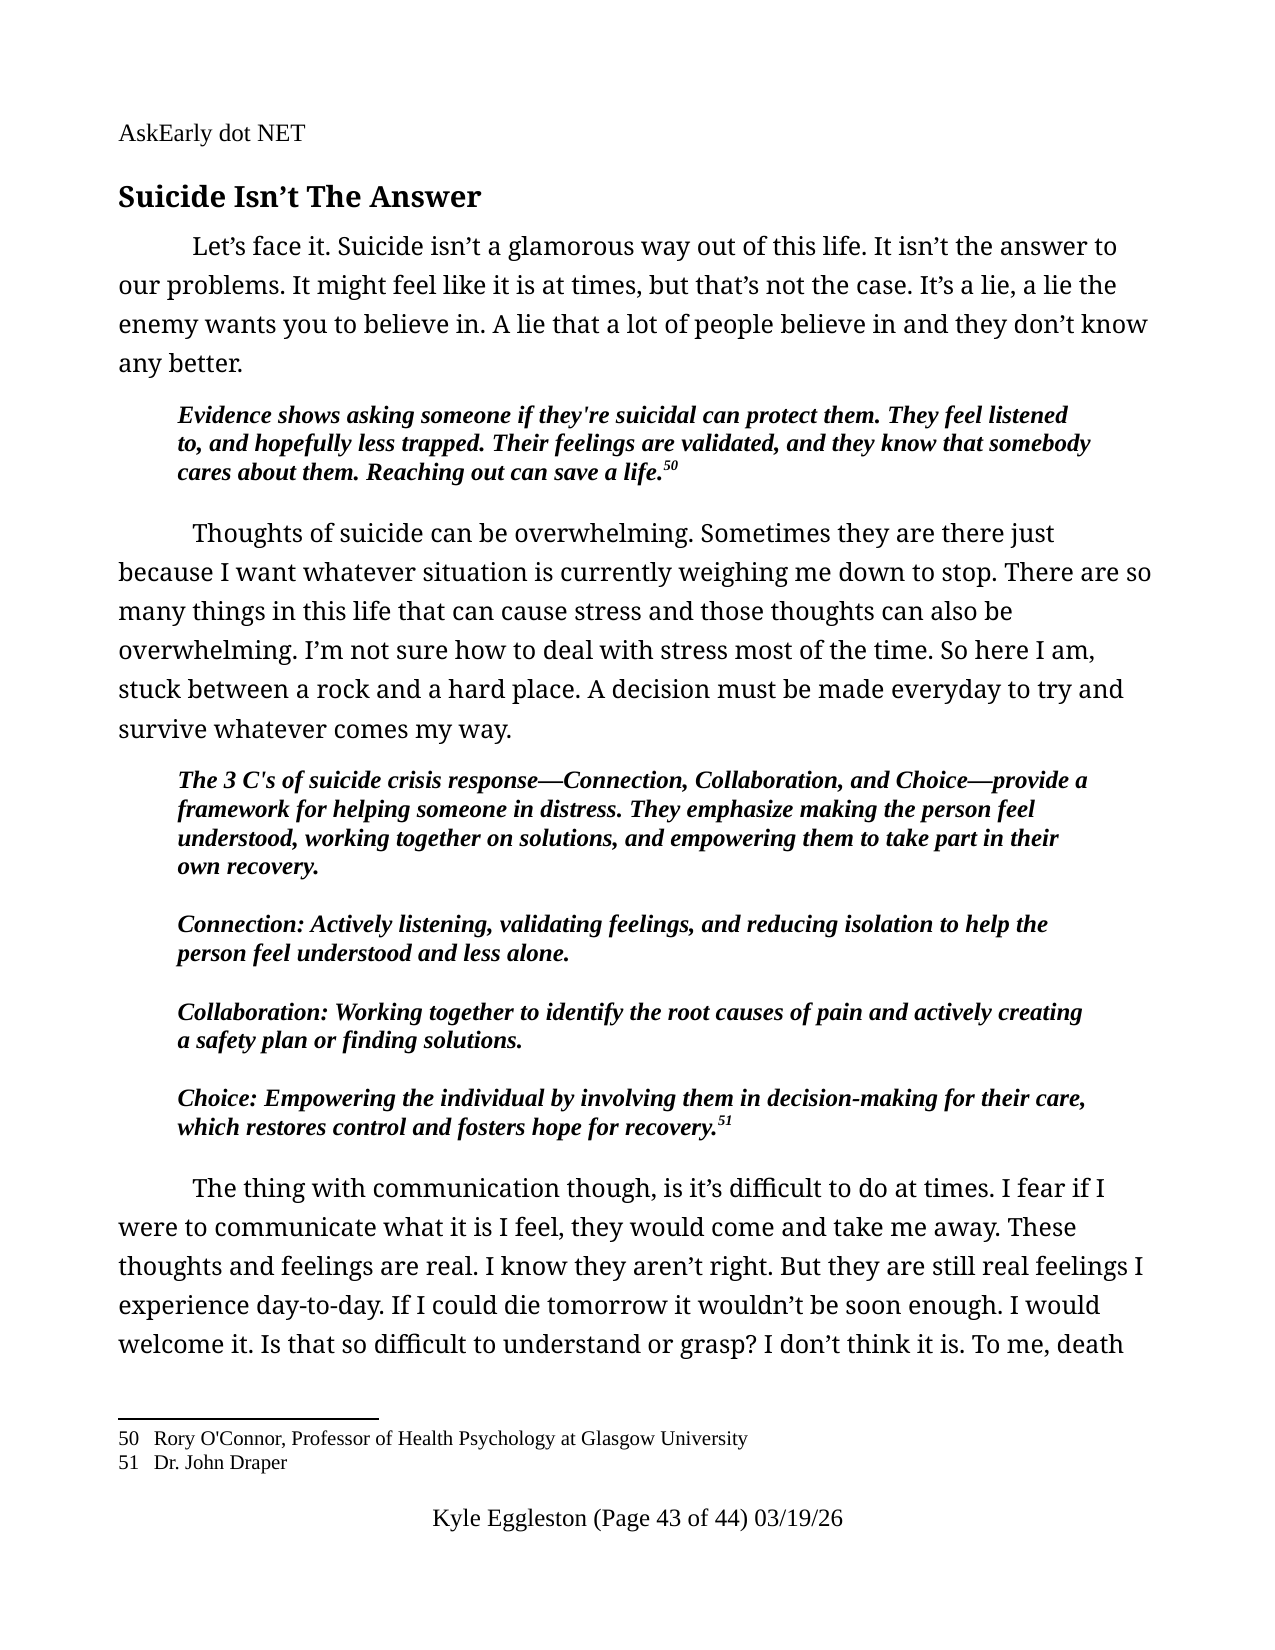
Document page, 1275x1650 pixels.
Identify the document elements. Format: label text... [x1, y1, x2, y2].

text Evidence shows asking someone if they're suicidal can protect them. They feel listened to, and hopefully less trapped. Their feelings are validated, and they know that somebody cares about them. Reaching out can save a life. [177, 400, 1098, 486]
text Let’s face it. Suicide isn’t a glamorous way out of this life. It isn’t the answer to our problems. It might feel like it is at times, but that’s not the case. It’s a lie, a lie the enemy wants you to believe in. A lie that a lot of people believe in and they don’t know any better. [118, 228, 1157, 380]
text Choice: Empowering the individual by involving them in decision-making for their care, which restores control and fosters hope for recovery. [177, 1083, 1098, 1141]
text The thing with communication though, is it’s difficult to do at times. I fear if I were to communicate what it is I feel, they would come and take me away. These thoughts and feelings are real. I know they aren’t right. But they are still real feelings I experience day-to-day. If I could die tomorrow it wouldn’t be soon enough. I would welcome it. Is that so difficult to understand or grasp? I don’t think it is. To me, death [118, 1171, 1157, 1361]
text Dr. John Draper [118, 1449, 1157, 1474]
subtitle Suicide Isn’t The Answer [118, 176, 1157, 216]
text Thoughts of suicide can be overwhelming. Sometimes they are there just because I want whatever situation is currently weighing me down to stop. There are so many things in this life that can cause stress and those thoughts can also be overwhelming. I’m not sure how to deal with stress most of the time. So here I am, stuck between a rock and a hard place. A decision must be made everyday to try and survive whatever comes my way. [118, 516, 1157, 745]
text Rory O'Connor, Professor of Health Psychology at Glasgow University [118, 1426, 1157, 1449]
text The 3 C's of suicide crisis response—Connection, Collaboration, and Choice—provide a framework for helping someone in distress. They emphasize making the person feel understood, working together on solutions, and empowering them to take part in their own recovery. [177, 765, 1098, 880]
text Connection: Actively listening, validating feelings, and reducing isolation to help the person feel understood and less alone. [177, 909, 1098, 967]
text Collaboration: Working together to identify the root causes of pain and actively creating a safety plan or finding solutions. [177, 997, 1098, 1054]
